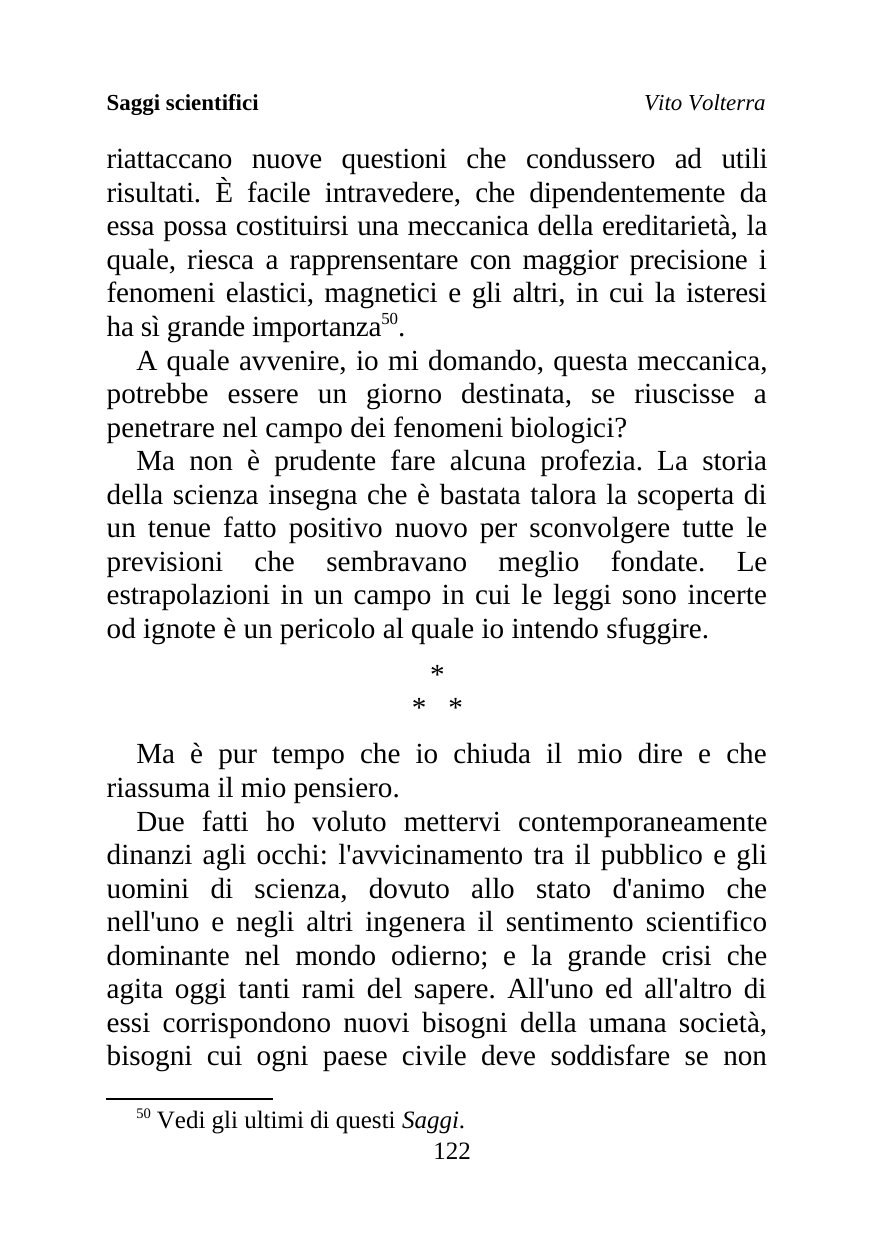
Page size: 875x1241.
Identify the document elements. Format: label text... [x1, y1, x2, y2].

text Due fatti ho voluto mettervi contemporaneamente dinanzi agli occhi: l'avvicinamento tra il pubblico e gli uomini di scienza, dovuto allo stato d'animo che nell'uno e negli altri ingenera il sentimento scientifico dominante nel mondo odierno; e la grande crisi che agita oggi tanti rami del sapere. All'uno ed all'altro di essi corrispondono nuovi bisogni della umana società, bisogni cui ogni paese civile deve soddisfare se non [106, 804, 768, 1072]
text Vedi gli ultimi di questi Saggi. [106, 1105, 768, 1134]
text Ma non è prudente fare alcuna profezia. La storia della scienza insegna che è bastata talora la scoperta di un tenue fatto positivo nuovo per sconvolgere tutte le previsioni che sembravano meglio fondate. Le estrapolazioni in un campo in cui le leggi sono incerte od ignote è un pericolo al quale io intendo sfuggire. [106, 443, 768, 644]
text riattaccano nuove questioni che condussero ad utili risultati. È facile intravedere, che dipendentemente da essa possa costituirsi una meccanica della ereditarietà, la quale, riesca a rapprensentare con maggior precisione i fenomeni elastici, magnetici e gli altri, in cui la isteresi ha sì grande importanza. [106, 141, 768, 343]
text A quale avvenire, io mi domando, questa meccanica, potrebbe essere un giorno destinata, se riuscisse a penetrare nel campo dei fenomeni biologici? [106, 343, 768, 443]
text Ma è pur tempo che io chiuda il mio dire e che riassuma il mio pensiero. [106, 737, 768, 804]
text * * * [106, 657, 768, 724]
